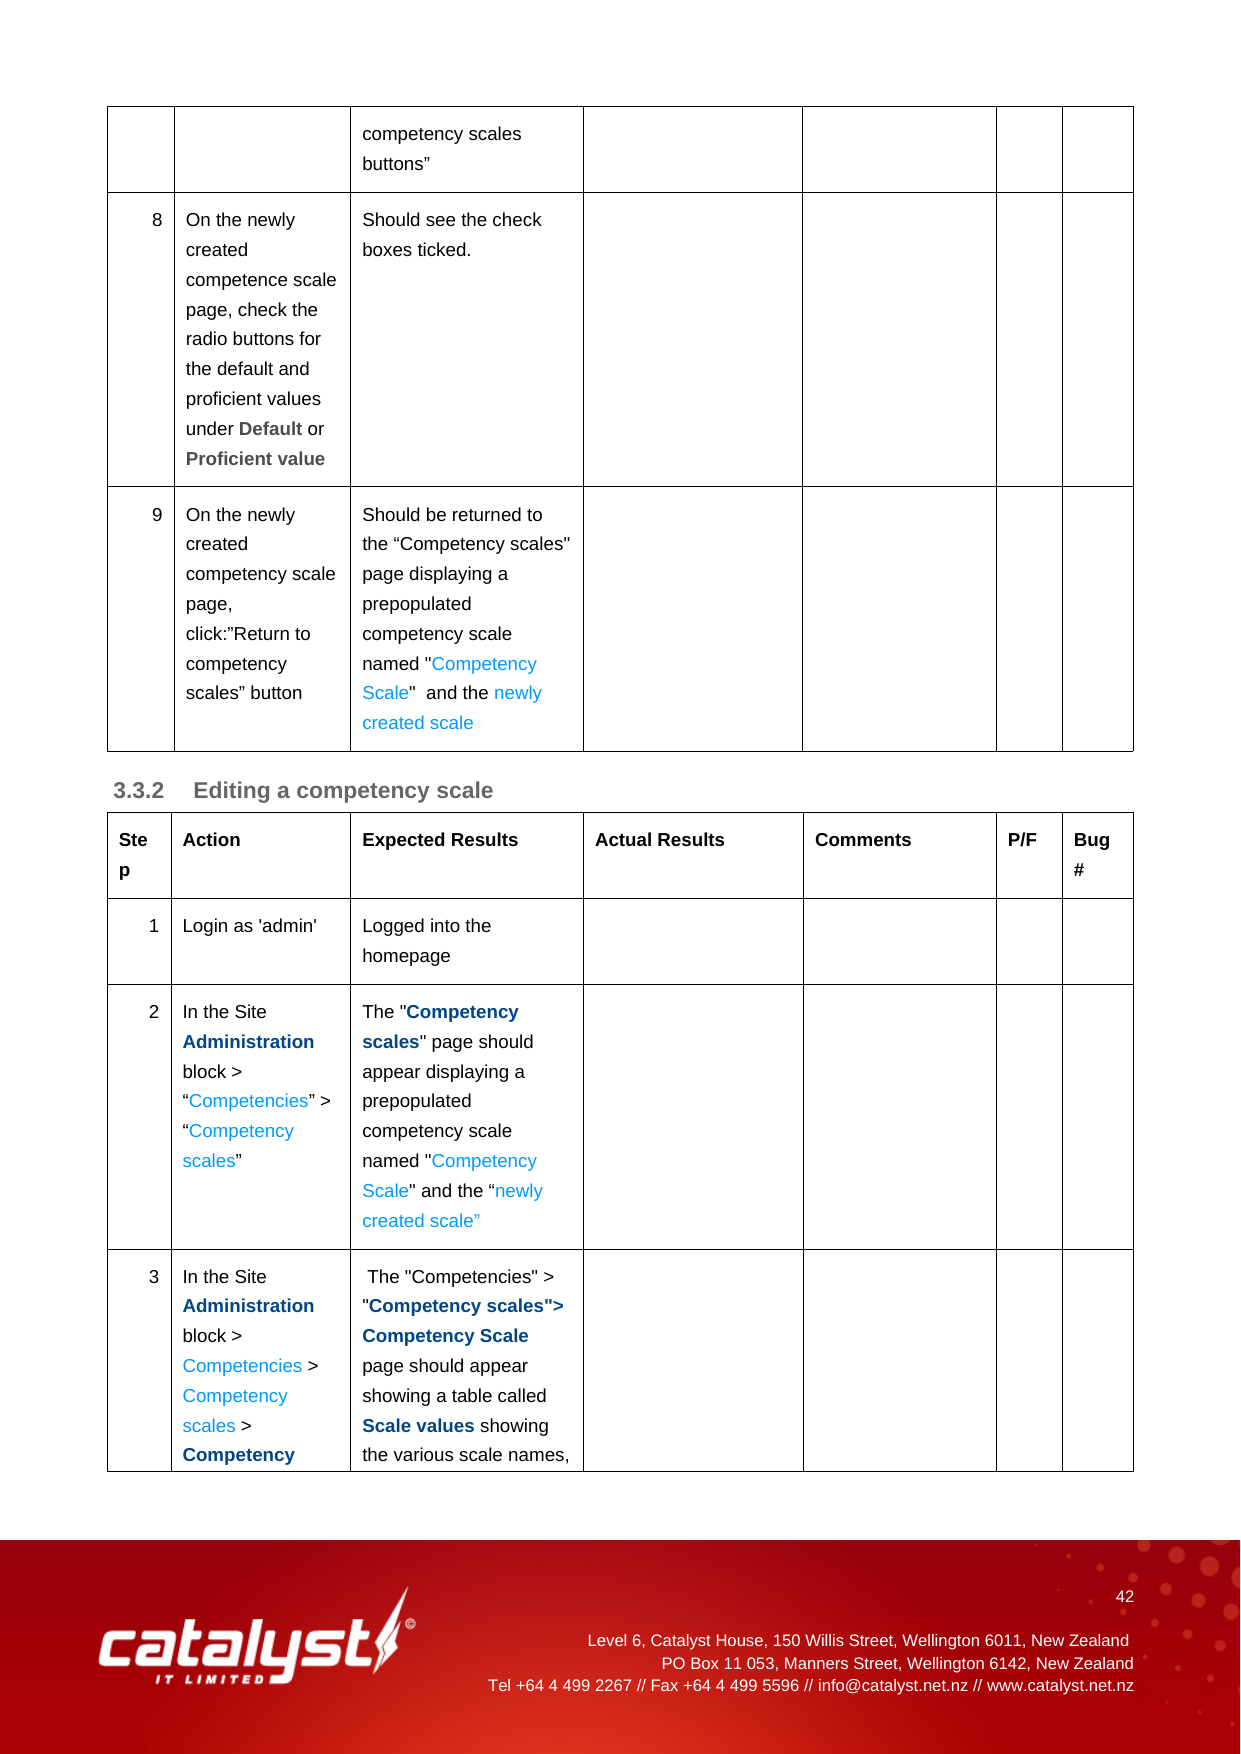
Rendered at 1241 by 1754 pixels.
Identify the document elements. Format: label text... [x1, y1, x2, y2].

table_cell In the Site Administration block > “Competencies” > “Competency scales” [172, 985, 350, 1248]
table_cell Should see the check boxes ticked. [351, 193, 583, 486]
table_header Step [108, 813, 171, 898]
table_cell [1063, 107, 1133, 192]
table_cell [1063, 1250, 1133, 1471]
picture [0, 1540, 1241, 1754]
table_cell [108, 107, 174, 192]
table_cell [803, 487, 996, 751]
table_header Comments [804, 813, 996, 898]
table_cell The "Competency scales" page should appear displaying a prepopulated competency scale named "Competency Scale" and the “newly created scale” [351, 985, 583, 1248]
table_cell [997, 193, 1062, 486]
table_header P/F [997, 813, 1062, 898]
table_cell [997, 985, 1062, 1248]
table_cell [1063, 899, 1133, 984]
table_cell [1063, 193, 1133, 486]
table_cell Should be returned to the “Competency scales" page displaying a prepopulated competency scale named "Competency Scale" and the newly created scale [351, 487, 583, 751]
table_cell [584, 899, 803, 984]
subtitle Editing a competency scale [107, 778, 1103, 803]
table_cell 9 [108, 487, 174, 751]
table_cell 8 [108, 193, 174, 486]
table_cell [584, 487, 802, 751]
table_cell Login as 'admin' [172, 899, 350, 984]
table_cell [584, 1250, 803, 1471]
table_cell [1063, 985, 1133, 1248]
table_cell [804, 899, 996, 984]
table_cell [1063, 487, 1133, 751]
table_cell competency scales buttons” [351, 107, 583, 192]
table_cell [804, 1250, 996, 1471]
table_cell [175, 107, 350, 192]
table_header Action [172, 813, 350, 898]
table_header Bug # [1063, 813, 1133, 898]
table_cell [804, 985, 996, 1248]
table_cell The "Competencies" > "Competency scales"> Competency Scale page should appear showing a table called Scale values showing the various scale names, [351, 1250, 583, 1471]
table_cell 3 [108, 1250, 171, 1471]
table_cell Logged into the homepage [351, 899, 583, 984]
table_cell 1 [108, 899, 171, 984]
table_cell [584, 193, 802, 486]
table_header Expected Results [351, 813, 583, 898]
table_cell [803, 107, 996, 192]
table_cell In the Site Administration block > Competencies > Competency scales > Competency [172, 1250, 350, 1471]
table_cell [803, 193, 996, 486]
table_cell [997, 899, 1062, 984]
table_cell 2 [108, 985, 171, 1248]
table_cell On the newly created competency scale page, click:”Return to competency scales” button [175, 487, 350, 751]
table_cell [997, 487, 1062, 751]
table_cell [584, 985, 803, 1248]
table_cell [584, 107, 802, 192]
table_cell On the newly created competence scale page, check the radio buttons for the default and proficient values under Default or Proficient value [175, 193, 350, 486]
table_cell [997, 107, 1062, 192]
table_header Actual Results [584, 813, 803, 898]
table_cell [997, 1250, 1062, 1471]
